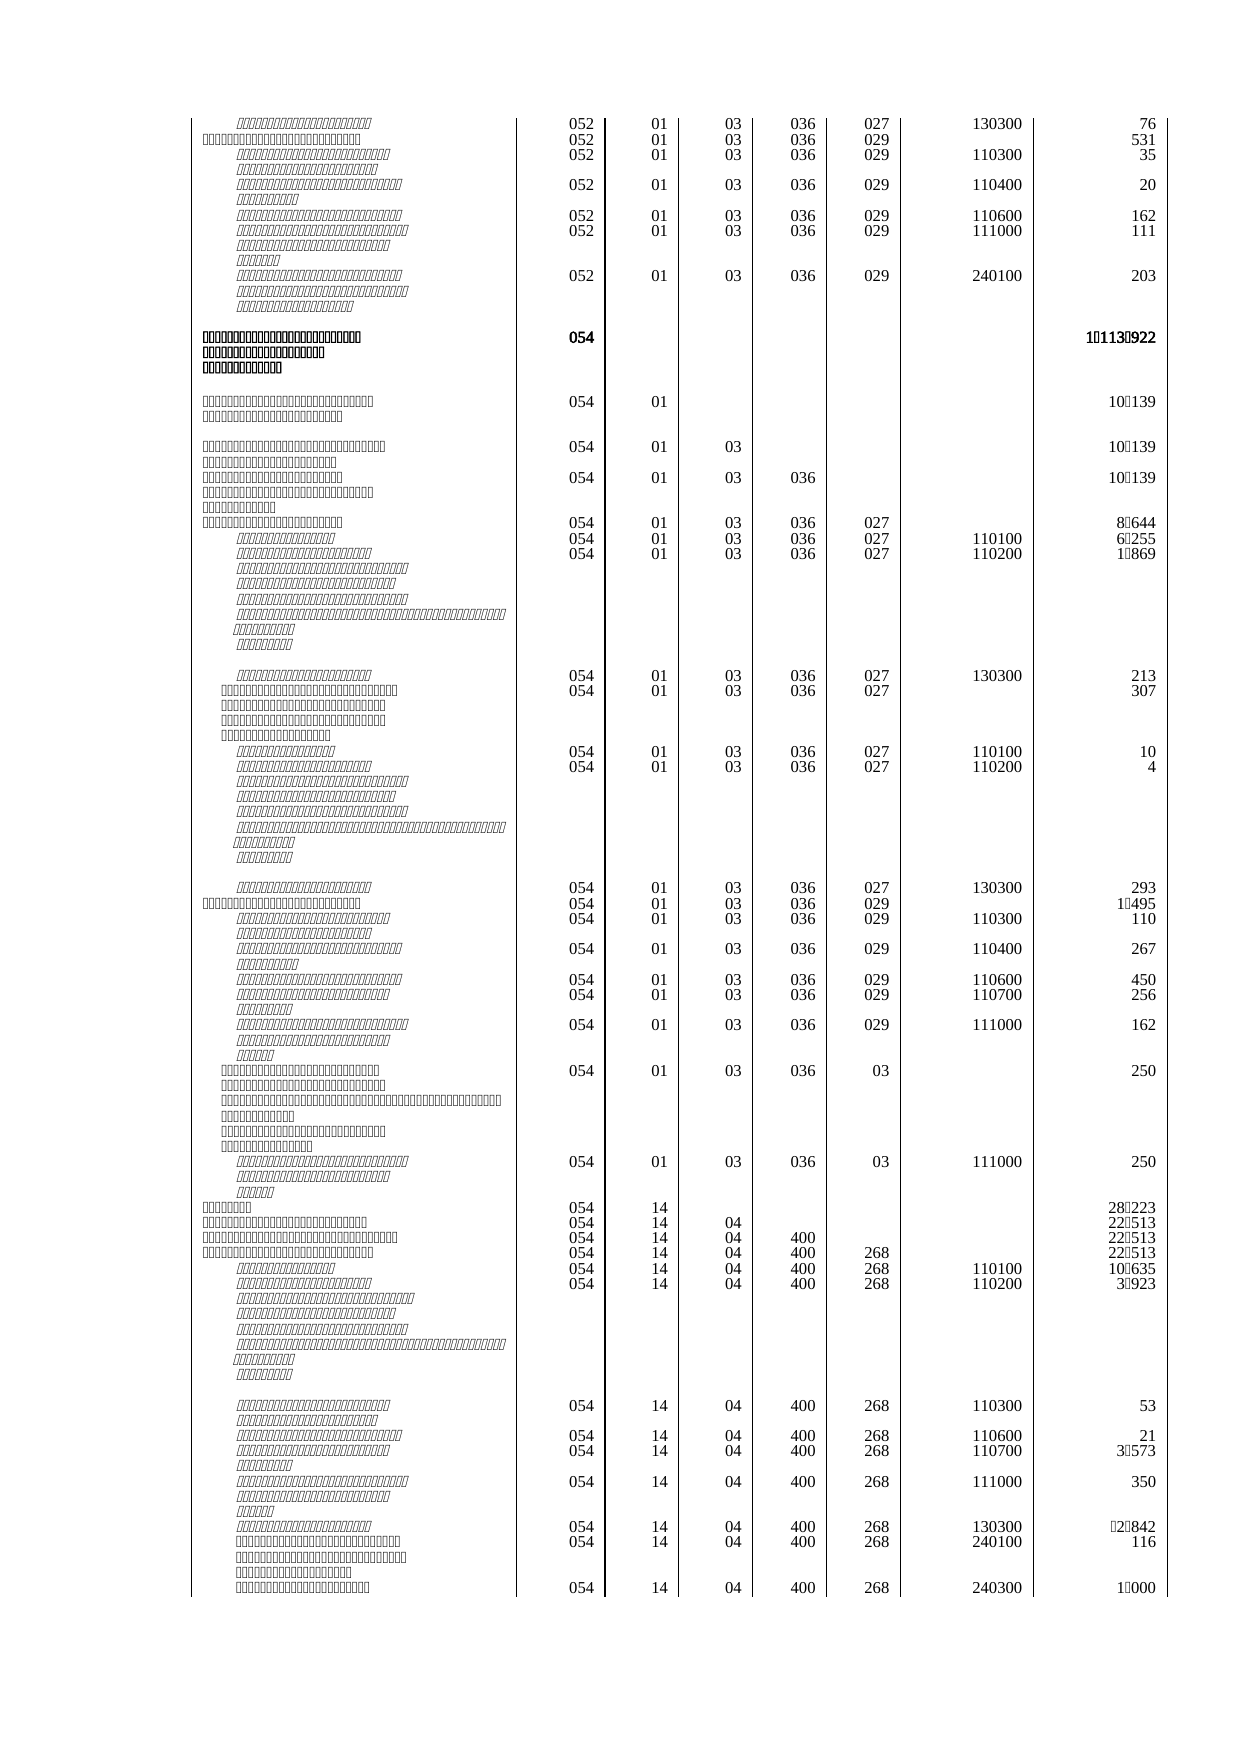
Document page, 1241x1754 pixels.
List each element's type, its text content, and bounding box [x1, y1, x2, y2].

table_cell  [827, 133, 900, 148]
table_cell   [192, 1399, 516, 1430]
table_cell  [753, 179, 826, 209]
table_cell  [753, 898, 826, 913]
table_cell  [606, 396, 678, 441]
table_cell  [192, 1202, 516, 1217]
table_cell [901, 441, 1033, 472]
table_cell [901, 685, 1033, 745]
table_cell  [827, 270, 900, 331]
table_cell  [679, 974, 752, 989]
table_cell  [606, 1202, 678, 1217]
table_cell  [517, 1232, 604, 1247]
table_cell  [679, 533, 752, 548]
table_cell [679, 1202, 752, 1217]
table_cell  [901, 882, 1033, 897]
table_cell  [753, 270, 826, 331]
table_cell  [606, 974, 678, 989]
table_cell  [753, 548, 826, 669]
table_cell  [517, 1430, 604, 1445]
table_cell  [679, 1247, 752, 1262]
table_cell  [679, 1156, 752, 1202]
table_cell  [517, 1521, 604, 1536]
table_cell   [192, 396, 516, 441]
table_cell  [1034, 472, 1167, 517]
table_cell  [517, 761, 604, 882]
table_cell  [753, 1019, 826, 1065]
table_cell   [192, 1445, 516, 1475]
table_cell  [192, 1247, 516, 1262]
table_cell  [827, 225, 900, 270]
table_cell  [901, 149, 1033, 179]
table_cell  [679, 1232, 752, 1247]
table_cell [753, 441, 826, 472]
table_cell  [827, 1536, 900, 1582]
table_cell  [753, 1232, 826, 1247]
table_cell  [827, 974, 900, 989]
table_cell  [679, 548, 752, 669]
table_cell  [606, 1536, 678, 1582]
table_cell  [753, 1521, 826, 1536]
table_cell  [1034, 1019, 1167, 1065]
table_cell  [517, 1445, 604, 1475]
table_cell   [192, 441, 516, 472]
table_cell  [1034, 1247, 1167, 1262]
table_cell  [679, 745, 752, 761]
table_cell [753, 1217, 826, 1232]
table_cell  [1034, 1582, 1167, 1597]
table_cell  [606, 1263, 678, 1278]
table_cell  [192, 898, 516, 913]
table_cell  [192, 1263, 516, 1278]
table_cell  [606, 1278, 678, 1399]
table_cell   [192, 989, 516, 1019]
table_cell  [1034, 149, 1167, 179]
table_cell  [192, 1430, 516, 1445]
table_cell  [1034, 913, 1167, 943]
table_cell  [517, 1399, 604, 1430]
table_cell [606, 331, 678, 396]
table_cell  [606, 472, 678, 517]
table_cell  [679, 1263, 752, 1278]
table_cell  [517, 225, 604, 270]
table_cell  [606, 1232, 678, 1247]
table_cell  [901, 745, 1033, 761]
table_cell  [192, 133, 516, 148]
table_cell  [827, 179, 900, 209]
table_cell  [901, 1521, 1033, 1536]
table_cell  [679, 1399, 752, 1430]
table_cell    [192, 225, 516, 270]
table_cell  [901, 1582, 1033, 1597]
table_cell  [1034, 1278, 1167, 1399]
table_cell  [606, 1217, 678, 1232]
table_cell  [753, 1399, 826, 1430]
table_cell  [606, 270, 678, 331]
table_cell  [1034, 989, 1167, 1019]
table_cell  [753, 149, 826, 179]
table_cell  [679, 133, 752, 148]
table_cell  [517, 331, 604, 396]
table_cell  [753, 669, 826, 684]
table_cell  [1034, 209, 1167, 224]
table_cell  [827, 1521, 900, 1536]
table_cell  [679, 179, 752, 209]
table_cell [827, 472, 900, 517]
table_cell  [517, 1217, 604, 1232]
table_cell  [679, 1582, 752, 1597]
table_cell  [517, 396, 604, 441]
table_cell  [606, 1019, 678, 1065]
table_cell  [517, 974, 604, 989]
table_cell  [192, 118, 516, 133]
table_cell  [606, 517, 678, 532]
table_cell  [901, 179, 1033, 209]
table_cell  [517, 669, 604, 684]
table_cell  [679, 913, 752, 943]
table_cell  [1034, 1430, 1167, 1445]
table_cell  [679, 898, 752, 913]
table_cell  [753, 1536, 826, 1582]
table_cell  [517, 179, 604, 209]
table_cell  [517, 533, 604, 548]
table_cell  [1034, 974, 1167, 989]
table_cell  [901, 913, 1033, 943]
table_cell  [1034, 1263, 1167, 1278]
table_cell [901, 898, 1033, 913]
table_cell  [679, 270, 752, 331]
table_cell  [827, 943, 900, 973]
table_cell [901, 472, 1033, 517]
table_cell  [901, 1445, 1033, 1475]
table_cell  [1034, 179, 1167, 209]
table_cell  [517, 882, 604, 897]
table_cell   [192, 179, 516, 209]
table_cell  [827, 149, 900, 179]
table_cell  [753, 1475, 826, 1521]
table_cell  [1034, 669, 1167, 684]
table_cell  [753, 761, 826, 882]
table_cell  [679, 1019, 752, 1065]
table_cell  [606, 1475, 678, 1521]
table_cell [901, 1247, 1033, 1262]
table_cell  [606, 989, 678, 1019]
table_cell  [901, 943, 1033, 973]
table_cell  [753, 133, 826, 148]
table_cell  [517, 989, 604, 1019]
table_cell    [192, 331, 516, 396]
table_cell  [901, 209, 1033, 224]
table_cell  [517, 1202, 604, 1217]
table_cell  [753, 974, 826, 989]
table_cell  [901, 225, 1033, 270]
table_cell  [192, 1521, 516, 1536]
table_cell  [753, 1247, 826, 1262]
table_cell  [517, 1247, 604, 1262]
table_cell [901, 331, 1033, 396]
table_cell  [517, 1019, 604, 1065]
table_cell  [827, 898, 900, 913]
table_cell  [827, 1263, 900, 1278]
table_cell    [192, 1019, 516, 1065]
table_cell  [827, 989, 900, 1019]
table_cell  [517, 1475, 604, 1521]
table_cell  [753, 745, 826, 761]
table_cell  [679, 989, 752, 1019]
table_cell  [1034, 517, 1167, 532]
table_cell  [827, 745, 900, 761]
table_cell [901, 1232, 1033, 1247]
table_cell  [1034, 533, 1167, 548]
table_cell  [606, 943, 678, 973]
table_cell  [1034, 1202, 1167, 1217]
table_cell  [606, 1247, 678, 1262]
table_cell [679, 331, 752, 396]
table_cell  [901, 1263, 1033, 1278]
table_cell  [827, 1430, 900, 1445]
table_cell  [827, 1247, 900, 1262]
table_cell  [827, 669, 900, 684]
table_cell  [679, 225, 752, 270]
table_cell [827, 1217, 900, 1232]
table_cell  [679, 669, 752, 684]
table_cell  [753, 209, 826, 224]
table_cell [679, 396, 752, 441]
table_cell  [606, 225, 678, 270]
table_cell  [1034, 1217, 1167, 1232]
table_cell  [606, 1521, 678, 1536]
table_cell  [679, 761, 752, 882]
table_cell  [753, 943, 826, 973]
table_cell  [901, 1430, 1033, 1445]
table_cell  [901, 270, 1033, 331]
table_cell  [606, 1065, 678, 1156]
table_cell  [606, 548, 678, 669]
table_cell  [827, 1278, 900, 1399]
table_cell  [606, 685, 678, 745]
table_cell     [192, 685, 516, 745]
table_cell  [827, 517, 900, 532]
table_cell  [827, 1445, 900, 1475]
table_cell  [1034, 1445, 1167, 1475]
table_cell  [679, 1536, 752, 1582]
table_cell  [679, 1278, 752, 1399]
table_cell  [753, 225, 826, 270]
table_cell  [1034, 761, 1167, 882]
table_cell  [606, 149, 678, 179]
table_cell [901, 1202, 1033, 1217]
table_cell  [753, 913, 826, 943]
table_cell   [192, 149, 516, 179]
table_cell [901, 133, 1033, 148]
table_cell  [192, 882, 516, 897]
table_cell  [1034, 396, 1167, 441]
table_cell  [753, 1065, 826, 1156]
table_cell [901, 1217, 1033, 1232]
table_cell  [606, 1399, 678, 1430]
table_cell  [901, 548, 1033, 669]
table_cell  [606, 209, 678, 224]
table_cell  [192, 1217, 516, 1232]
table_cell  [517, 943, 604, 973]
table_cell  [901, 669, 1033, 684]
table_cell  [827, 1582, 900, 1597]
table_cell [901, 396, 1033, 441]
table_cell  [606, 669, 678, 684]
table_cell  [753, 472, 826, 517]
table_cell [827, 331, 900, 396]
table_cell  [192, 974, 516, 989]
table_cell  [192, 1232, 516, 1247]
table_cell      [192, 1065, 516, 1156]
table_cell  [901, 761, 1033, 882]
table_cell  [679, 943, 752, 973]
table_cell  [753, 882, 826, 897]
table_cell  [1034, 898, 1167, 913]
table_cell  [517, 1536, 604, 1582]
table_cell  [192, 533, 516, 548]
table_cell  [827, 1475, 900, 1521]
table_cell  [827, 533, 900, 548]
table_cell [753, 331, 826, 396]
table_cell  [606, 118, 678, 133]
table_cell   [192, 943, 516, 973]
table_cell  [901, 1156, 1033, 1202]
table_cell  [679, 685, 752, 745]
table_cell  [753, 1263, 826, 1278]
table_cell  [517, 441, 604, 472]
table_cell  [1034, 225, 1167, 270]
table_cell  [827, 913, 900, 943]
table_cell  [753, 685, 826, 745]
table_cell    [192, 472, 516, 517]
table_cell  [901, 1475, 1033, 1521]
table_cell  [517, 1156, 604, 1202]
table_cell [827, 396, 900, 441]
table_cell  [679, 472, 752, 517]
table_cell  [517, 745, 604, 761]
table_cell  [1034, 1232, 1167, 1247]
table_cell  [901, 1278, 1033, 1399]
table_cell  [679, 1445, 752, 1475]
table_cell  [1034, 1399, 1167, 1430]
table_cell  [606, 1430, 678, 1445]
table_cell    [192, 1536, 516, 1582]
table_cell       [192, 761, 516, 882]
table_cell  [827, 1065, 900, 1156]
table_cell [827, 441, 900, 472]
table_cell  [827, 118, 900, 133]
table_cell  [679, 1430, 752, 1445]
table_cell  [517, 209, 604, 224]
table_cell [901, 517, 1033, 532]
table_cell  [679, 118, 752, 133]
table_cell  [606, 133, 678, 148]
table_cell  [1034, 745, 1167, 761]
table_cell  [901, 1536, 1033, 1582]
table_cell  [192, 669, 516, 684]
table_cell  [606, 1156, 678, 1202]
table_cell  [679, 517, 752, 532]
table_cell  [901, 989, 1033, 1019]
table_cell  [753, 1278, 826, 1399]
table_cell [901, 1065, 1033, 1156]
table_cell  [517, 472, 604, 517]
table_cell  [517, 270, 604, 331]
table_cell  [1034, 685, 1167, 745]
table_cell  [606, 441, 678, 472]
table_cell  [753, 517, 826, 532]
table_cell  [679, 1475, 752, 1521]
table_cell  [517, 898, 604, 913]
table_cell  [753, 1582, 826, 1597]
table_cell  [901, 974, 1033, 989]
table_cell   [192, 913, 516, 943]
table_cell  [1034, 331, 1167, 396]
table_cell  [606, 882, 678, 897]
table_cell  [901, 533, 1033, 548]
table_cell  [753, 118, 826, 133]
table_cell  [606, 898, 678, 913]
table_cell [753, 1202, 826, 1217]
table_cell  [753, 989, 826, 1019]
table_cell  [679, 882, 752, 897]
table_cell  [1034, 1536, 1167, 1582]
table_cell  [753, 533, 826, 548]
table_cell  [606, 1445, 678, 1475]
table_cell  [753, 1156, 826, 1202]
table_cell  [679, 149, 752, 179]
table_cell       [192, 1278, 516, 1399]
table_cell  [827, 1399, 900, 1430]
table_cell  [1034, 1521, 1167, 1536]
table_cell [753, 396, 826, 441]
table_cell  [606, 179, 678, 209]
table_cell  [1034, 118, 1167, 133]
table_cell  [753, 1445, 826, 1475]
table_cell  [1034, 1065, 1167, 1156]
table_cell  [606, 1582, 678, 1597]
table_cell  [192, 1582, 516, 1597]
table_cell  [517, 1065, 604, 1156]
table_cell  [827, 209, 900, 224]
table_cell  [1034, 943, 1167, 973]
table_cell  [517, 517, 604, 532]
table_cell  [1034, 133, 1167, 148]
table_cell  [827, 548, 900, 669]
table_cell [827, 1232, 900, 1247]
table_cell  [827, 1156, 900, 1202]
table_cell  [1034, 441, 1167, 472]
table_cell  [827, 761, 900, 882]
table_cell  [827, 882, 900, 897]
table_cell  [679, 209, 752, 224]
table_cell  [606, 533, 678, 548]
table_cell  [606, 745, 678, 761]
table_cell  [1034, 270, 1167, 331]
table_cell  [1034, 1475, 1167, 1521]
table_cell  [901, 1399, 1033, 1430]
table_cell  [901, 118, 1033, 133]
table_cell  [517, 913, 604, 943]
table_cell  [517, 118, 604, 133]
table_cell  [679, 1217, 752, 1232]
table_cell  [517, 1263, 604, 1278]
table_cell  [517, 548, 604, 669]
table_cell  [517, 1278, 604, 1399]
table_cell  [192, 517, 516, 532]
table_cell  [753, 1430, 826, 1445]
table_cell  [517, 685, 604, 745]
table_cell  [606, 913, 678, 943]
table_cell    [192, 1156, 516, 1202]
table_cell  [192, 745, 516, 761]
table_cell    [192, 1475, 516, 1521]
table_cell  [901, 1019, 1033, 1065]
table_cell  [679, 441, 752, 472]
table_cell  [1034, 882, 1167, 897]
table_cell  [517, 1582, 604, 1597]
table_cell  [1034, 548, 1167, 669]
table_cell  [606, 761, 678, 882]
table_cell  [517, 133, 604, 148]
table_cell  [192, 209, 516, 224]
table_cell [827, 1202, 900, 1217]
table_cell       [192, 548, 516, 669]
table_cell  [827, 685, 900, 745]
table_cell    [192, 270, 516, 331]
table_cell  [679, 1065, 752, 1156]
table_cell  [1034, 1156, 1167, 1202]
table_cell  [679, 1521, 752, 1536]
table_cell  [517, 149, 604, 179]
table_cell  [827, 1019, 900, 1065]
